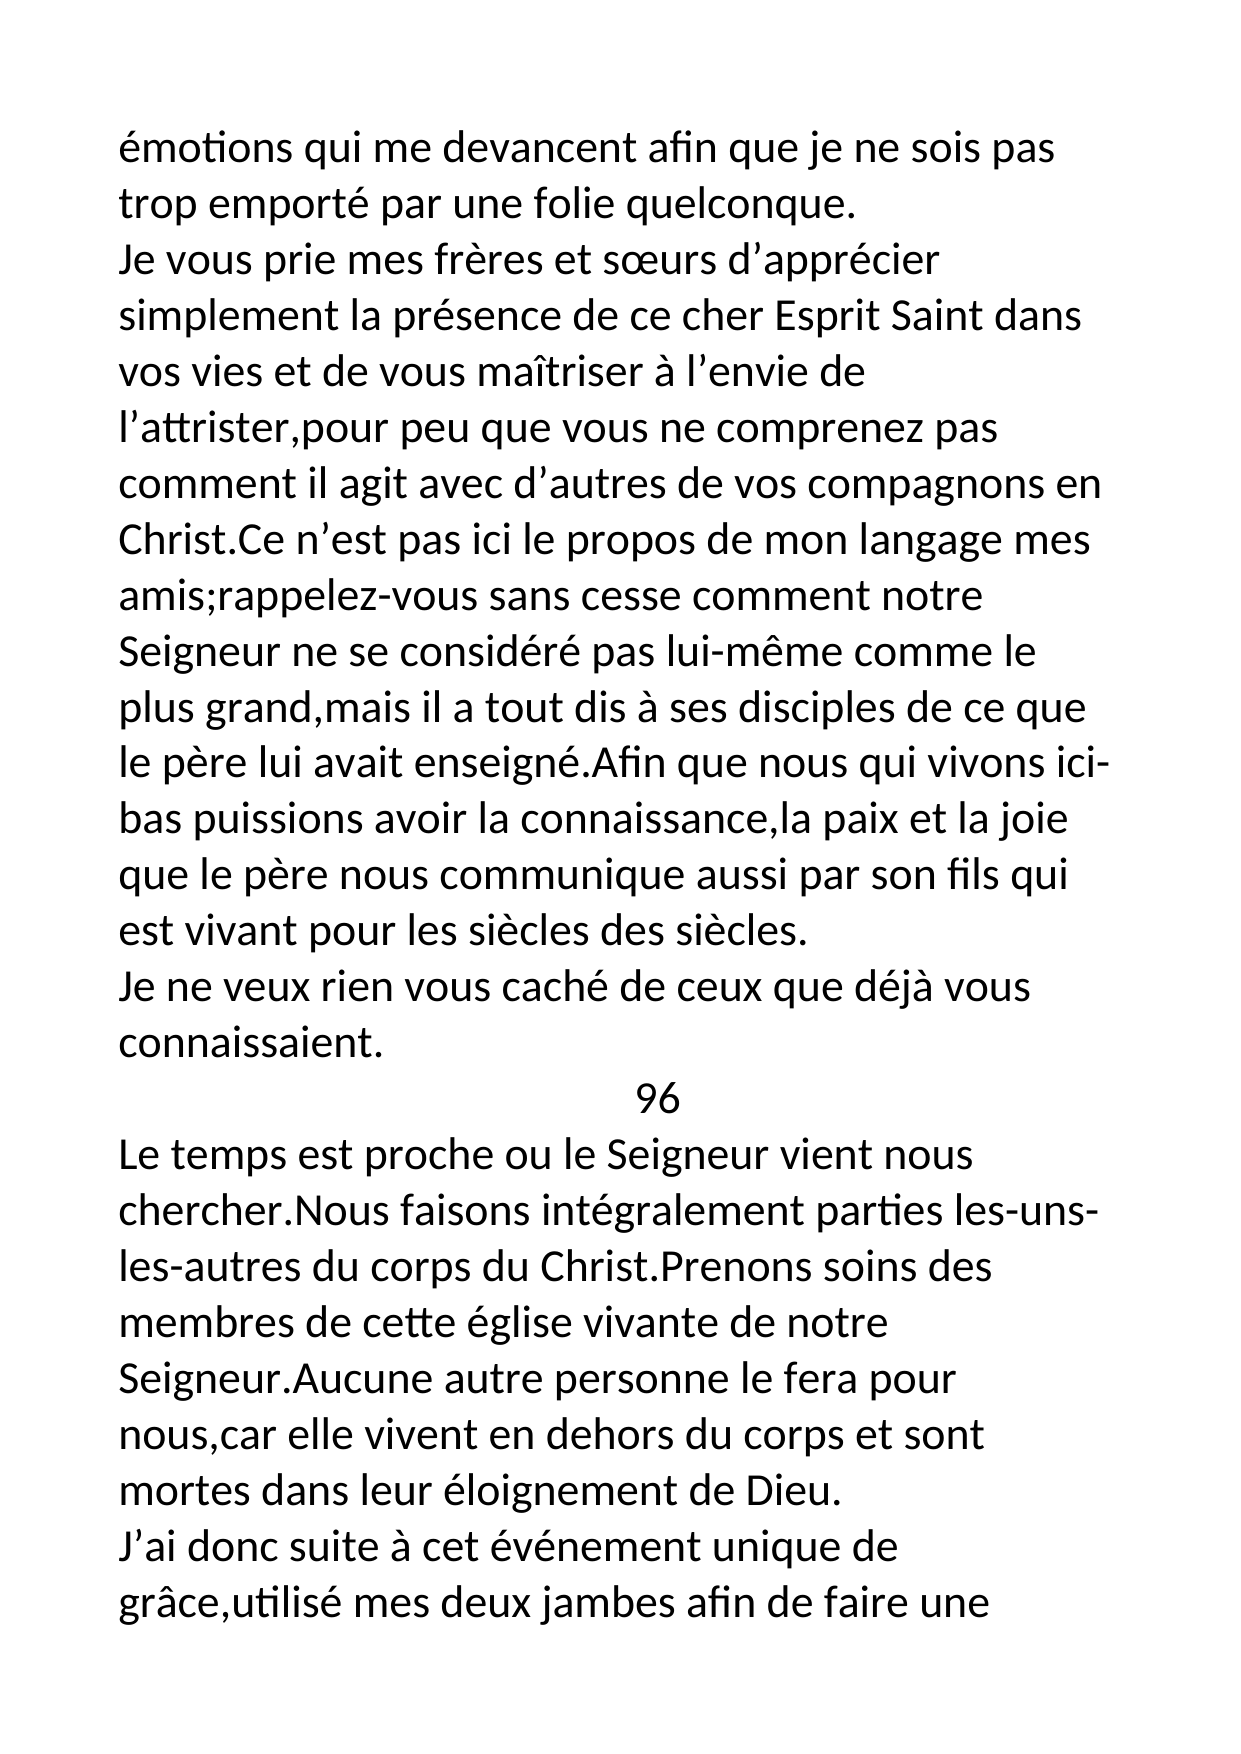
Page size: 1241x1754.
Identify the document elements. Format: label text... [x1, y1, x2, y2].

text Le temps est proche ou le Seigneur vient nous chercher.Nous faisons intégralement parties les-uns-les-autres du corps du Christ.Prenons soins des membres de cette église vivante de notre Seigneur.Aucune autre personne le fera pour nous,car elle vivent en dehors du corps et sont mortes dans leur éloignement de Dieu. [118, 1125, 1122, 1517]
text émotions qui me devancent afin que je ne sois pas trop emporté par une folie quelconque. [118, 118, 1122, 230]
text J’ai donc suite à cet événement unique de grâce,utilisé mes deux jambes afin de faire une [118, 1517, 1122, 1628]
text Je vous prie mes frères et sœurs d’apprécier simplement la présence de ce cher Esprit Saint dans vos vies et de vous maîtriser à l’envie de l’attrister,pour peu que vous ne comprenez pas comment il agit avec d’autres de vos compagnons en Christ.Ce n’est pas ici le propos de mon langage mes amis;rappelez-vous sans cesse comment notre Seigneur ne se considéré pas lui-même comme le plus grand,mais il a tout dis à ses disciples de ce que le père lui avait enseigné.Afin que nous qui vivons ici-bas puissions avoir la connaissance,la paix et la joie que le père nous communique aussi par son fils qui est vivant pour les siècles des siècles. [118, 230, 1122, 957]
text Je ne veux rien vous caché de ceux que déjà vous connaissaient. [118, 957, 1122, 1069]
text 96 [118, 1069, 1122, 1125]
